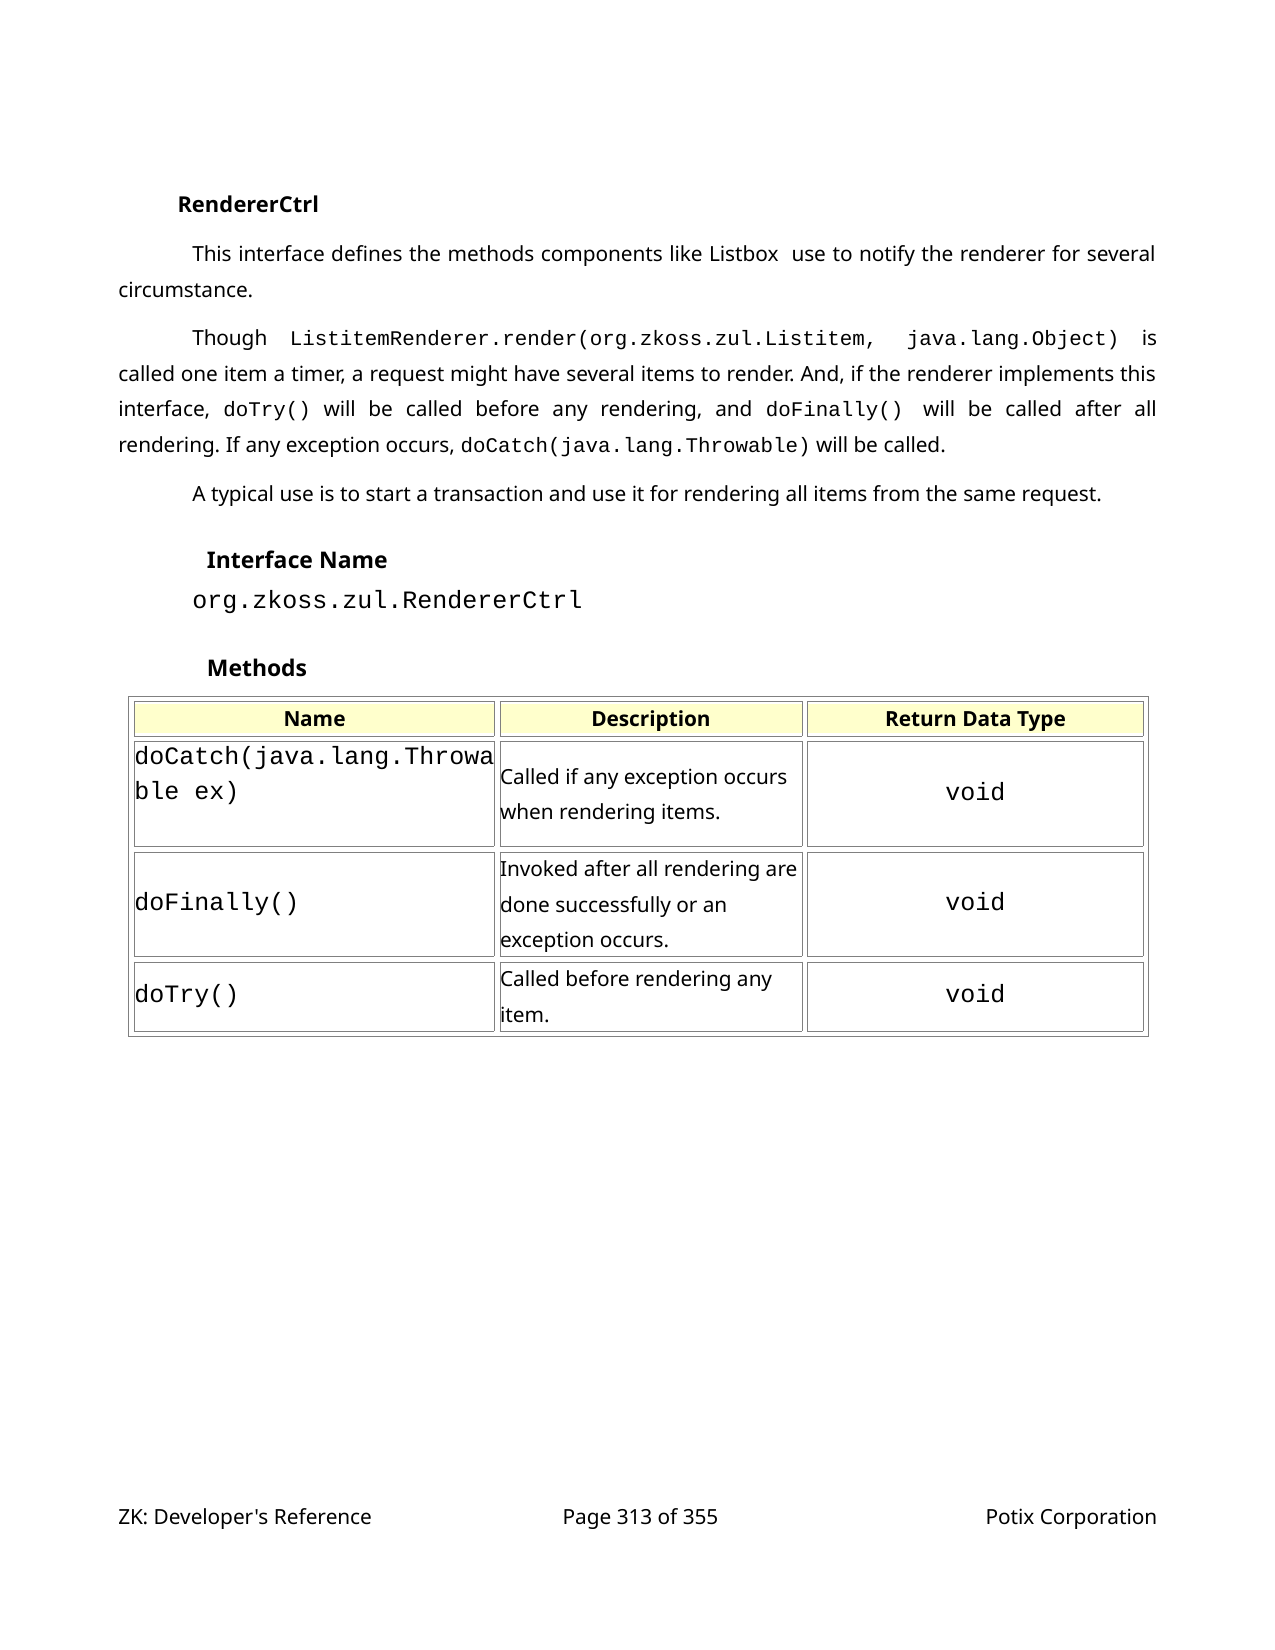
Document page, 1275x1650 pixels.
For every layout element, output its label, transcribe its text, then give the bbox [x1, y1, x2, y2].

table_cell void [805, 846, 1146, 956]
text Though ListitemRenderer.render(org.zkoss.zul.Listitem, java.lang.Object) is called one item a timer, a request might have several items to render. And, if the renderer implements this interface, doTry() will be called before any rendering, and doFinally() will be called after all rendering. If any exception occurs, doCatch(java.lang.Throwable) will be called. [118, 323, 1157, 458]
table_header Return Data Type [805, 697, 1146, 736]
table_cell void [805, 956, 1146, 1031]
subtitle Methods [207, 652, 1157, 684]
table_cell doCatch(java.lang.Throwable ex) [131, 736, 497, 846]
table_header Description [497, 697, 804, 736]
text A typical use is to start a transaction and use it for rendering all items from the same request. [118, 479, 1157, 507]
subtitle RendererCtrl [177, 189, 1157, 219]
text This interface defines the methods components like Listbox use to notify the renderer for several circumstance. [118, 239, 1157, 303]
table_cell doFinally() [131, 846, 497, 956]
table_cell Called before rendering any item. [497, 956, 804, 1031]
table_cell Called if any exception occurs when rendering items. [497, 736, 804, 846]
table_header Name [131, 697, 497, 736]
table_cell doTry() [131, 956, 497, 1031]
table_cell Invoked after all rendering are done successfully or an exception occurs. [497, 846, 804, 956]
table_cell void [805, 736, 1146, 846]
subtitle Interface Name [207, 544, 1157, 575]
text org.zkoss.zul.RendererCtrl [118, 587, 1157, 616]
